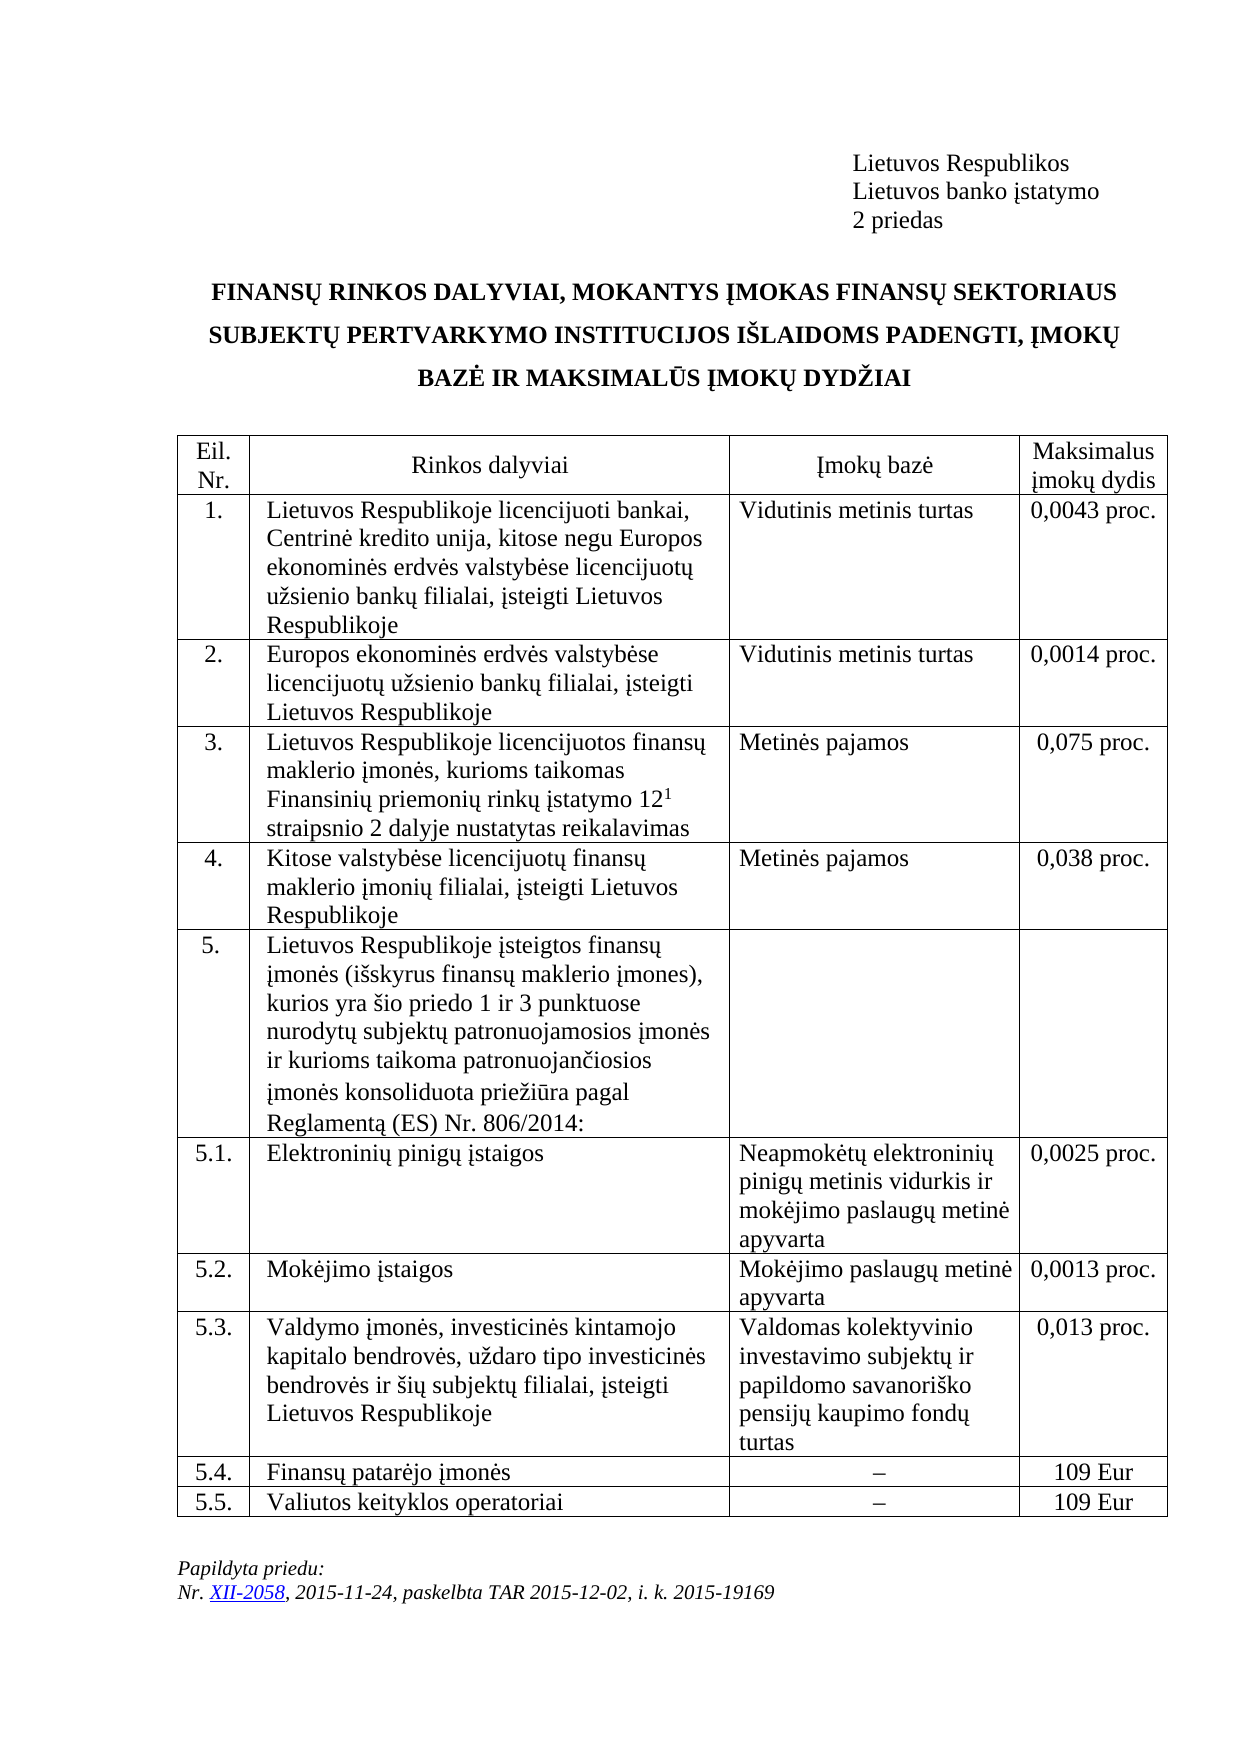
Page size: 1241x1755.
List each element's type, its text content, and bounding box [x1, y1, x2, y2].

table_cell Vidutinis metinis turtas [730, 640, 1019, 726]
table_cell Metinės pajamos [730, 843, 1019, 929]
table_cell Mokėjimo įstaigos [250, 1254, 729, 1311]
table_cell 0,0025 proc. [1020, 1138, 1167, 1253]
table_cell – [730, 1487, 1019, 1516]
table_cell 3. [178, 727, 249, 842]
table_cell – [730, 1457, 1019, 1486]
table_header Maksimalus įmokų dydis [1020, 436, 1167, 494]
table_cell Valiutos keityklos operatoriai [250, 1487, 729, 1516]
table_cell 4. [178, 843, 249, 929]
table_cell 109 Eur [1020, 1457, 1167, 1486]
table_cell Metinės pajamos [730, 727, 1019, 842]
table_cell Vidutinis metinis turtas [730, 495, 1019, 638]
table_cell 0,0014 proc. [1020, 640, 1167, 726]
table_cell 0,0013 proc. [1020, 1254, 1167, 1311]
table_cell Finansų patarėjo įmonės [250, 1457, 729, 1486]
text Papildyta priedu: [177, 1556, 1152, 1580]
table_cell 0,038 proc. [1020, 843, 1167, 929]
table_header Eil. Nr. [178, 436, 249, 494]
table_cell Lietuvos Respublikoje licencijuotos finansų maklerio įmonės, kurioms taikomas Finansinių priemonių rinkų įstatymo 121 straipsnio 2 dalyje nustatytas reikalavimas [250, 727, 729, 842]
table_cell 5.2. [178, 1254, 249, 1311]
table_cell 5.3. [178, 1312, 249, 1456]
table_cell Valdymo įmonės, investicinės kintamojo kapitalo bendrovės, uždaro tipo investicinės bendrovės ir šių subjektų filialai, įsteigti Lietuvos Respublikoje [250, 1312, 729, 1456]
table_cell 1. [178, 495, 249, 638]
text 2 priedas [177, 205, 1152, 234]
table_cell 0,013 proc. [1020, 1312, 1167, 1456]
text Lietuvos Respublikos [177, 148, 1152, 176]
table_cell 5.1. [178, 1138, 249, 1253]
table_cell 5. [178, 930, 249, 1137]
table_cell Mokėjimo paslaugų metinė apyvarta [730, 1254, 1019, 1311]
table_cell 2. [178, 640, 249, 726]
table_cell Lietuvos Respublikoje licencijuoti bankai, Centrinė kredito unija, kitose negu Europos ekonominės erdvės valstybėse licencijuotų užsienio bankų filialai, įsteigti Lietuvos Respublikoje [250, 495, 729, 638]
text FINANSŲ RINKOS DALYVIAI, MOKANTYS ĮMOKAS FINANSŲ SEKTORIAUS SUBJEKTŲ PERTVARKYMO INSTITUCIJOS IŠLAIDOMS PADENGTI, ĮMOKŲ BAZĖ IR MAKSIMALŪS ĮMOKŲ DYDŽIAI [177, 277, 1152, 392]
text Nr. XII-2058, 2015-11-24, paskelbta TAR 2015-12-02, i. k. 2015-19169 [177, 1580, 1152, 1604]
table_cell 0,0043 proc. [1020, 495, 1167, 638]
table_header Rinkos dalyviai [250, 436, 729, 494]
table_cell 0,075 proc. [1020, 727, 1167, 842]
table_header Įmokų bazė [730, 436, 1019, 494]
table_cell Valdomas kolektyvinio investavimo subjektų ir papildomo savanoriško pensijų kaupimo fondų turtas [730, 1312, 1019, 1456]
table_cell Neapmokėtų elektroninių pinigų metinis vidurkis ir mokėjimo paslaugų metinė apyvarta [730, 1138, 1019, 1253]
text Lietuvos banko įstatymo [177, 176, 1152, 205]
table_cell 5.4. [178, 1457, 249, 1486]
table_cell 109 Eur [1020, 1487, 1167, 1516]
table_cell [730, 930, 1019, 1137]
table_cell 5.5. [178, 1487, 249, 1516]
table_cell Kitose valstybėse licencijuotų finansų maklerio įmonių filialai, įsteigti Lietuvos Respublikoje [250, 843, 729, 929]
table_cell Lietuvos Respublikoje įsteigtos finansų įmonės (išskyrus finansų maklerio įmones), kurios yra šio priedo 1 ir 3 punktuose nurodytų subjektų patronuojamosios įmonės ir kurioms taikoma patronuojančiosios įmonės konsoliduota priežiūra pagal Reglamentą (ES) Nr. 806/2014: [250, 930, 729, 1137]
table_cell Europos ekonominės erdvės valstybėse licencijuotų užsienio bankų filialai, įsteigti Lietuvos Respublikoje [250, 640, 729, 726]
table_cell [1020, 930, 1167, 1137]
table_cell Elektroninių pinigų įstaigos [250, 1138, 729, 1253]
